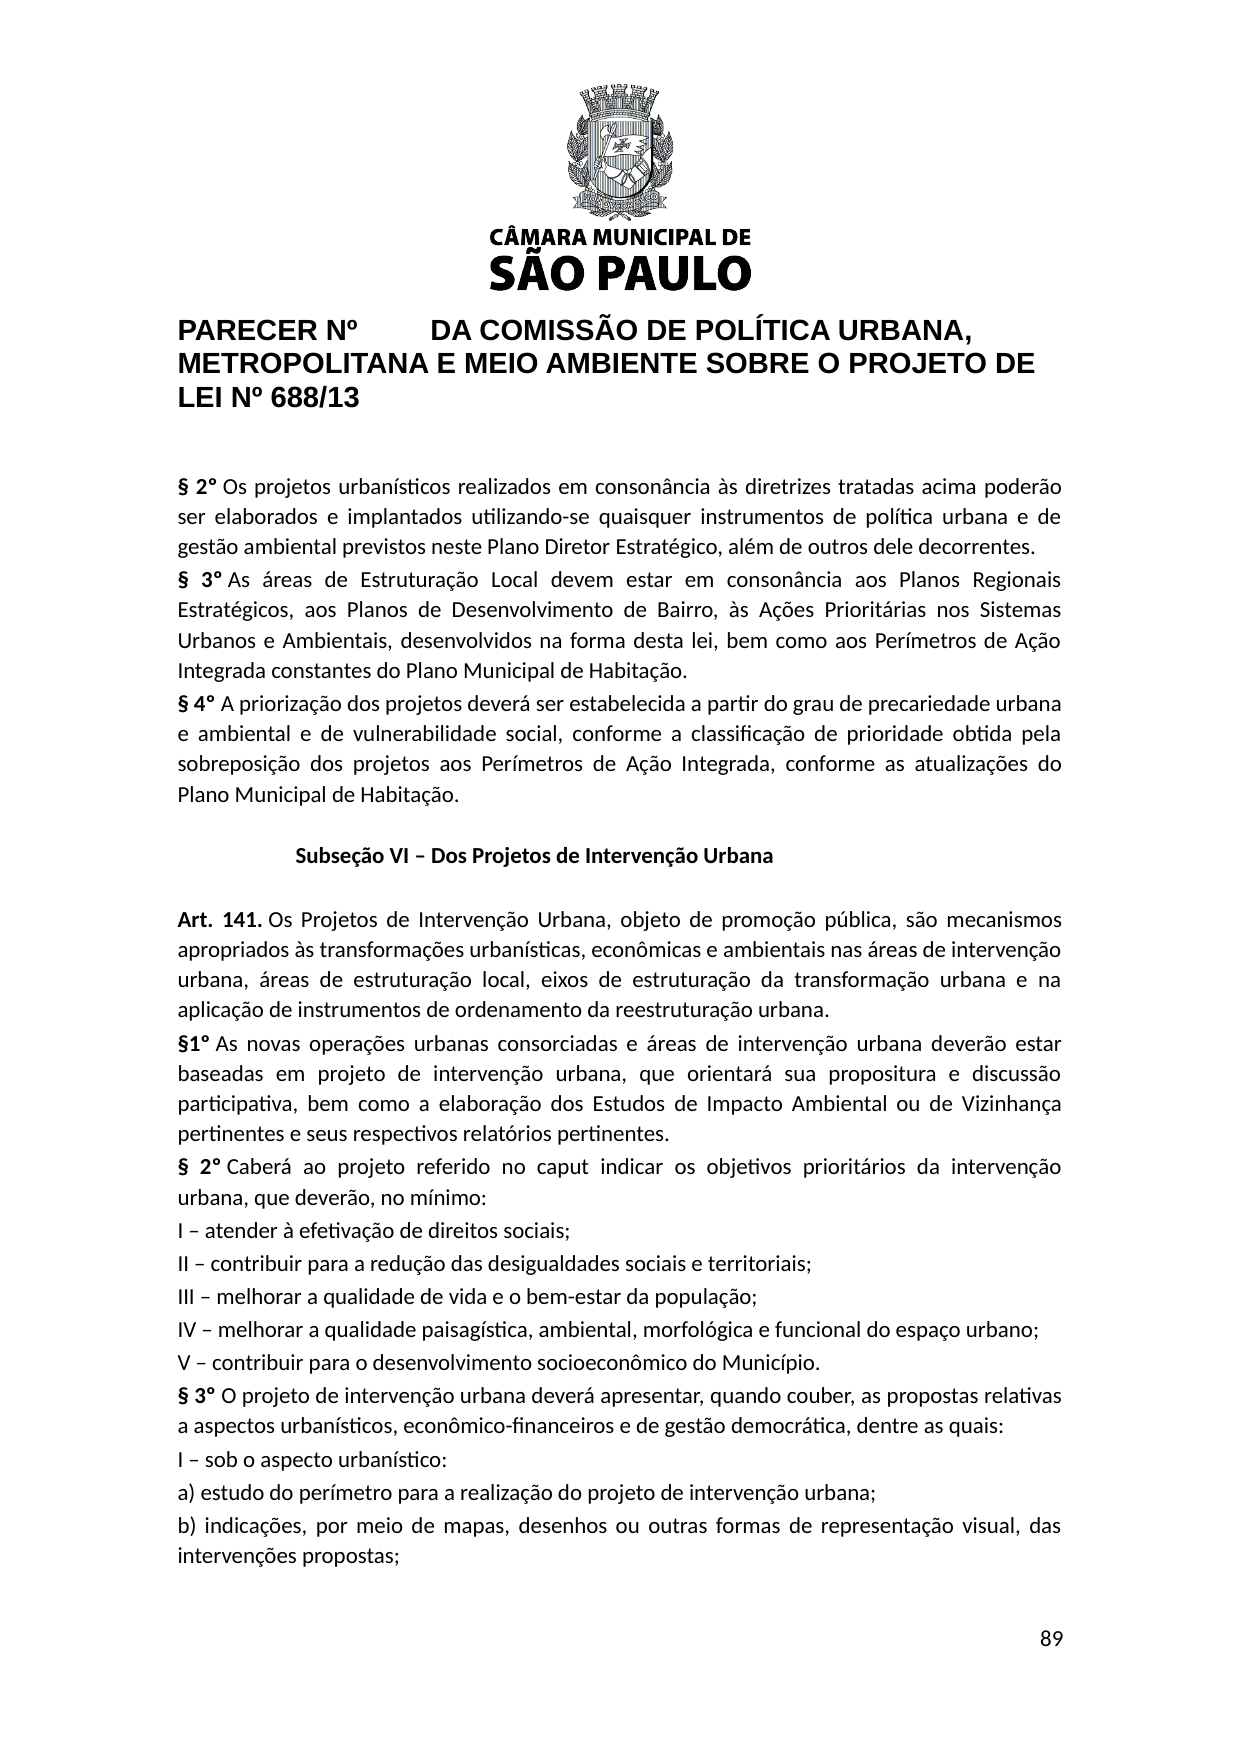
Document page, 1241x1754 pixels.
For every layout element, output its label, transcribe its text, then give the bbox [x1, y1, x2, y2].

text § 2º Caberá ao projeto referido no caput indicar os objetivos prioritários da intervenção urbana, que deverão, no mínimo: [177, 1152, 1063, 1211]
text § 4º A priorização dos projetos deverá ser estabelecida a partir do grau de precariedade urbana e ambiental e de vulnerabilidade social, conforme a classificação de prioridade obtida pela sobreposição dos projetos aos Perímetros de Ação Integrada, conforme as atualizações do Plano Municipal de Habitação. [177, 689, 1063, 808]
text § 2º Os projetos urbanísticos realizados em consonância às diretrizes tratadas acima poderão ser elaborados e implantados utilizando-se quaisquer instrumentos de política urbana e de gestão ambiental previstos neste Plano Diretor Estratégico, além de outros dele decorrentes. [177, 472, 1063, 560]
text I – sob o aspecto urbanístico: [177, 1445, 1063, 1473]
text § 3º As áreas de Estruturação Local devem estar em consonância aos Planos Regionais Estratégicos, aos Planos de Desenvolvimento de Bairro, às Ações Prioritárias nos Sistemas Urbanos e Ambientais, desenvolvidos na forma desta lei, bem como aos Perímetros de Ação Integrada constantes do Plano Municipal de Habitação. [177, 565, 1063, 684]
text §1º As novas operações urbanas consorciadas e áreas de intervenção urbana deverão estar baseadas em projeto de intervenção urbana, que orientará sua propositura e discussão participativa, bem como a elaboração dos Estudos de Impacto Ambiental ou de Vizinhança pertinentes e seus respectivos relatórios pertinentes. [177, 1029, 1063, 1147]
text I – atender à efetivação de direitos sociais; [177, 1216, 1063, 1244]
text IV – melhorar a qualidade paisagística, ambiental, morfológica e funcional do espaço urbano; [177, 1315, 1063, 1343]
text Subseção VI – Dos Projetos de Intervenção Urbana [177, 841, 1063, 869]
text § 3º O projeto de intervenção urbana deverá apresentar, quando couber, as propostas relativas a aspectos urbanísticos, econômico-financeiros e de gestão democrática, dentre as quais: [177, 1381, 1063, 1440]
text b) indicações, por meio de mapas, desenhos ou outras formas de representação visual, das intervenções propostas; [177, 1511, 1063, 1569]
text Art. 141. Os Projetos de Intervenção Urbana, objeto de promoção pública, são mecanismos apropriados às transformações urbanísticas, econômicas e ambientais nas áreas de intervenção urbana, áreas de estruturação local, eixos de estruturação da transformação urbana e na aplicação de instrumentos de ordenamento da reestruturação urbana. [177, 905, 1063, 1024]
text a) estudo do perímetro para a realização do projeto de intervenção urbana; [177, 1478, 1063, 1506]
text V – contribuir para o desenvolvimento socioeconômico do Município. [177, 1348, 1063, 1376]
text II – contribuir para a redução das desigualdades sociais e territoriais; [177, 1249, 1063, 1277]
picture [488, 83, 752, 292]
text III – melhorar a qualidade de vida e o bem-estar da população; [177, 1282, 1063, 1310]
